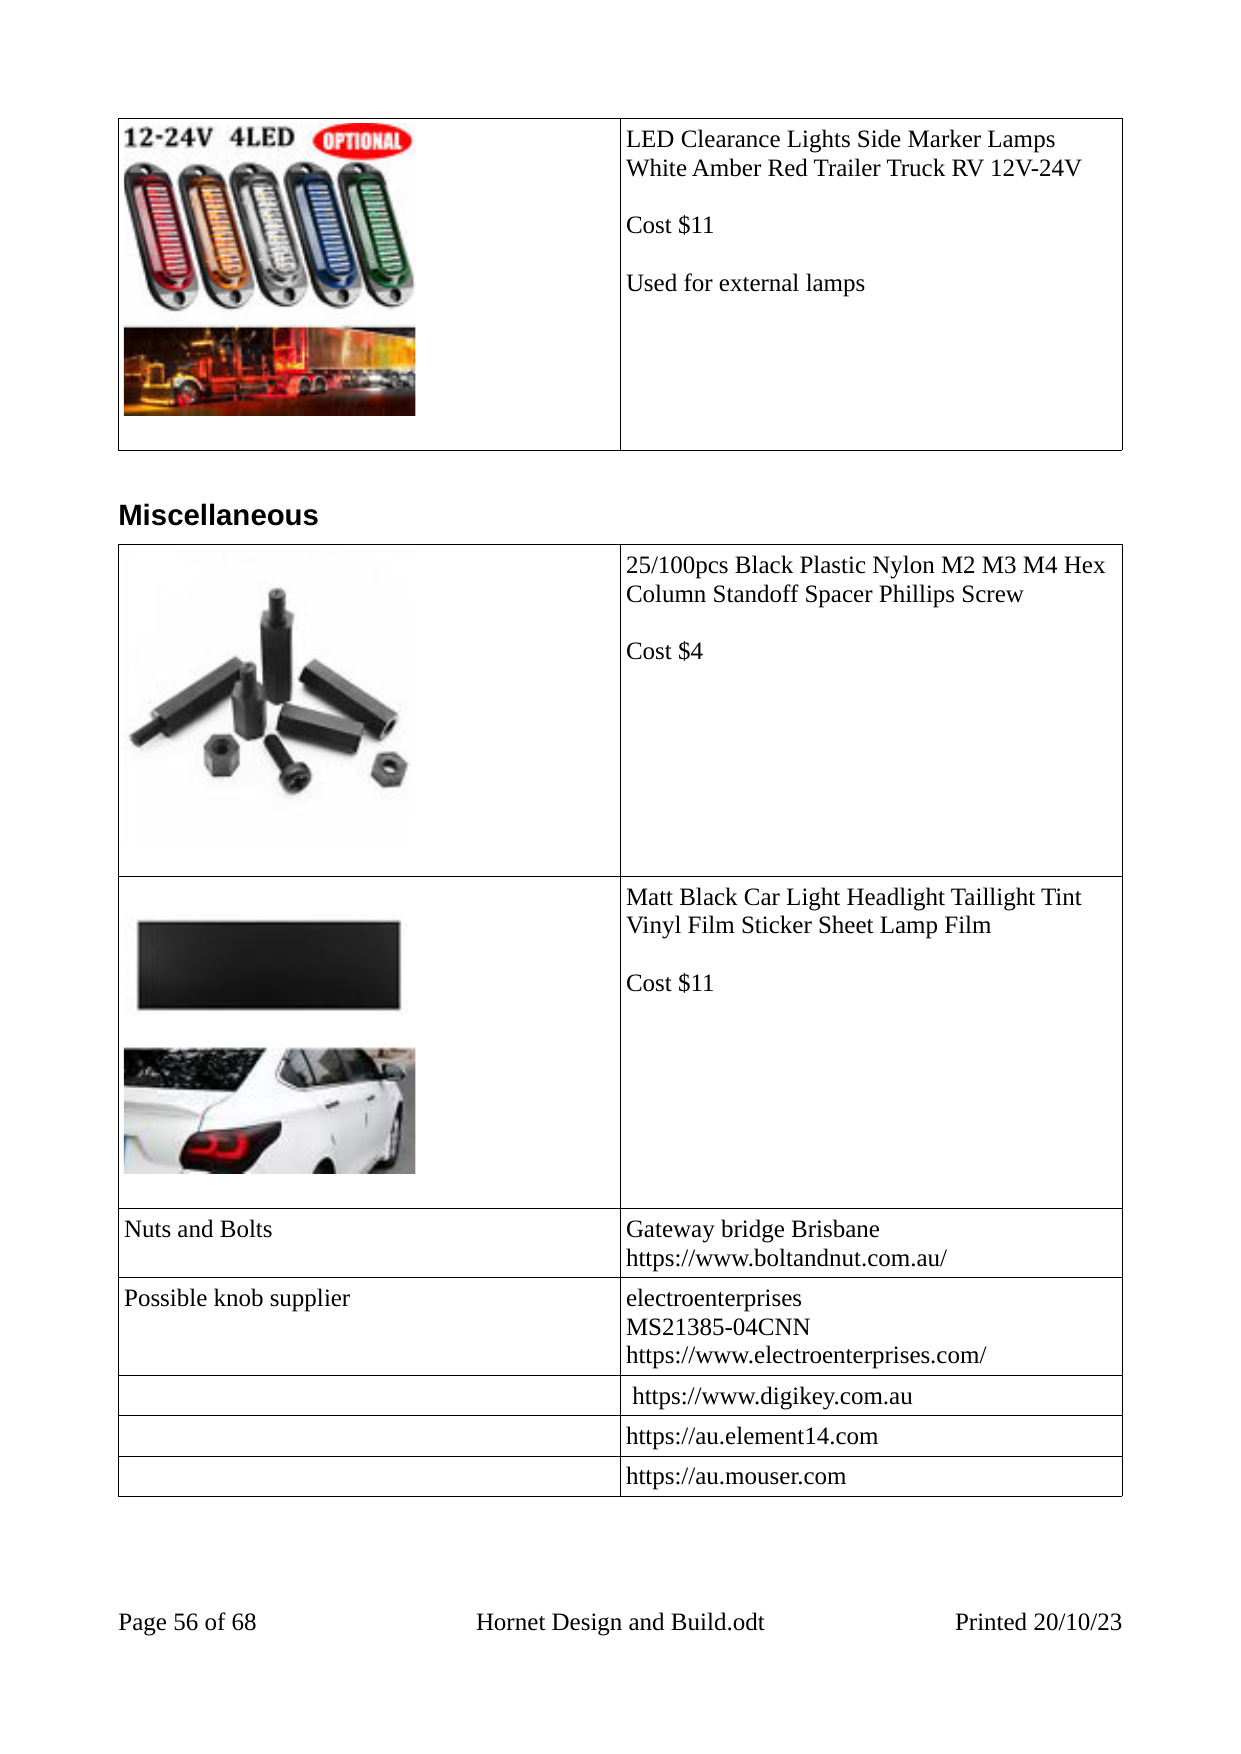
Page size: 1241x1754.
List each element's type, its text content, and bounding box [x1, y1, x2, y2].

subtitle Miscellaneous [118, 498, 1122, 532]
table_header [119, 545, 620, 876]
table_cell [119, 1457, 620, 1496]
table_cell [119, 1416, 620, 1456]
table_cell [119, 1376, 620, 1415]
table_cell https://au.element14.com [621, 1416, 1122, 1456]
table_cell https://www.digikey.com.au [621, 1376, 1122, 1415]
table_cell LED Clearance Lights Side Marker Lamps White Amber Red Trailer Truck RV 12V-24V Cost $11 Used for external lamps [621, 119, 1122, 450]
picture [123, 123, 416, 416]
table_cell https://au.mouser.com [621, 1457, 1122, 1496]
table_cell [119, 877, 620, 1208]
table_cell [119, 119, 620, 450]
table_cell Gateway bridge Brisbane https://www.boltandnut.com.au/ [621, 1209, 1122, 1277]
picture [123, 550, 416, 842]
picture [123, 881, 416, 1174]
table_header 25/100pcs Black Plastic Nylon M2 M3 M4 Hex Column Standoff Spacer Phillips Screw Cost $4 [621, 545, 1122, 876]
table_cell Possible knob supplier [119, 1278, 620, 1375]
table_cell Nuts and Bolts [119, 1209, 620, 1277]
table_cell Matt Black Car Light Headlight Taillight Tint Vinyl Film Sticker Sheet Lamp Film Cost $11 [621, 877, 1122, 1208]
table_cell electroenterprises MS21385-04CNN https://www.electroenterprises.com/ [621, 1278, 1122, 1375]
